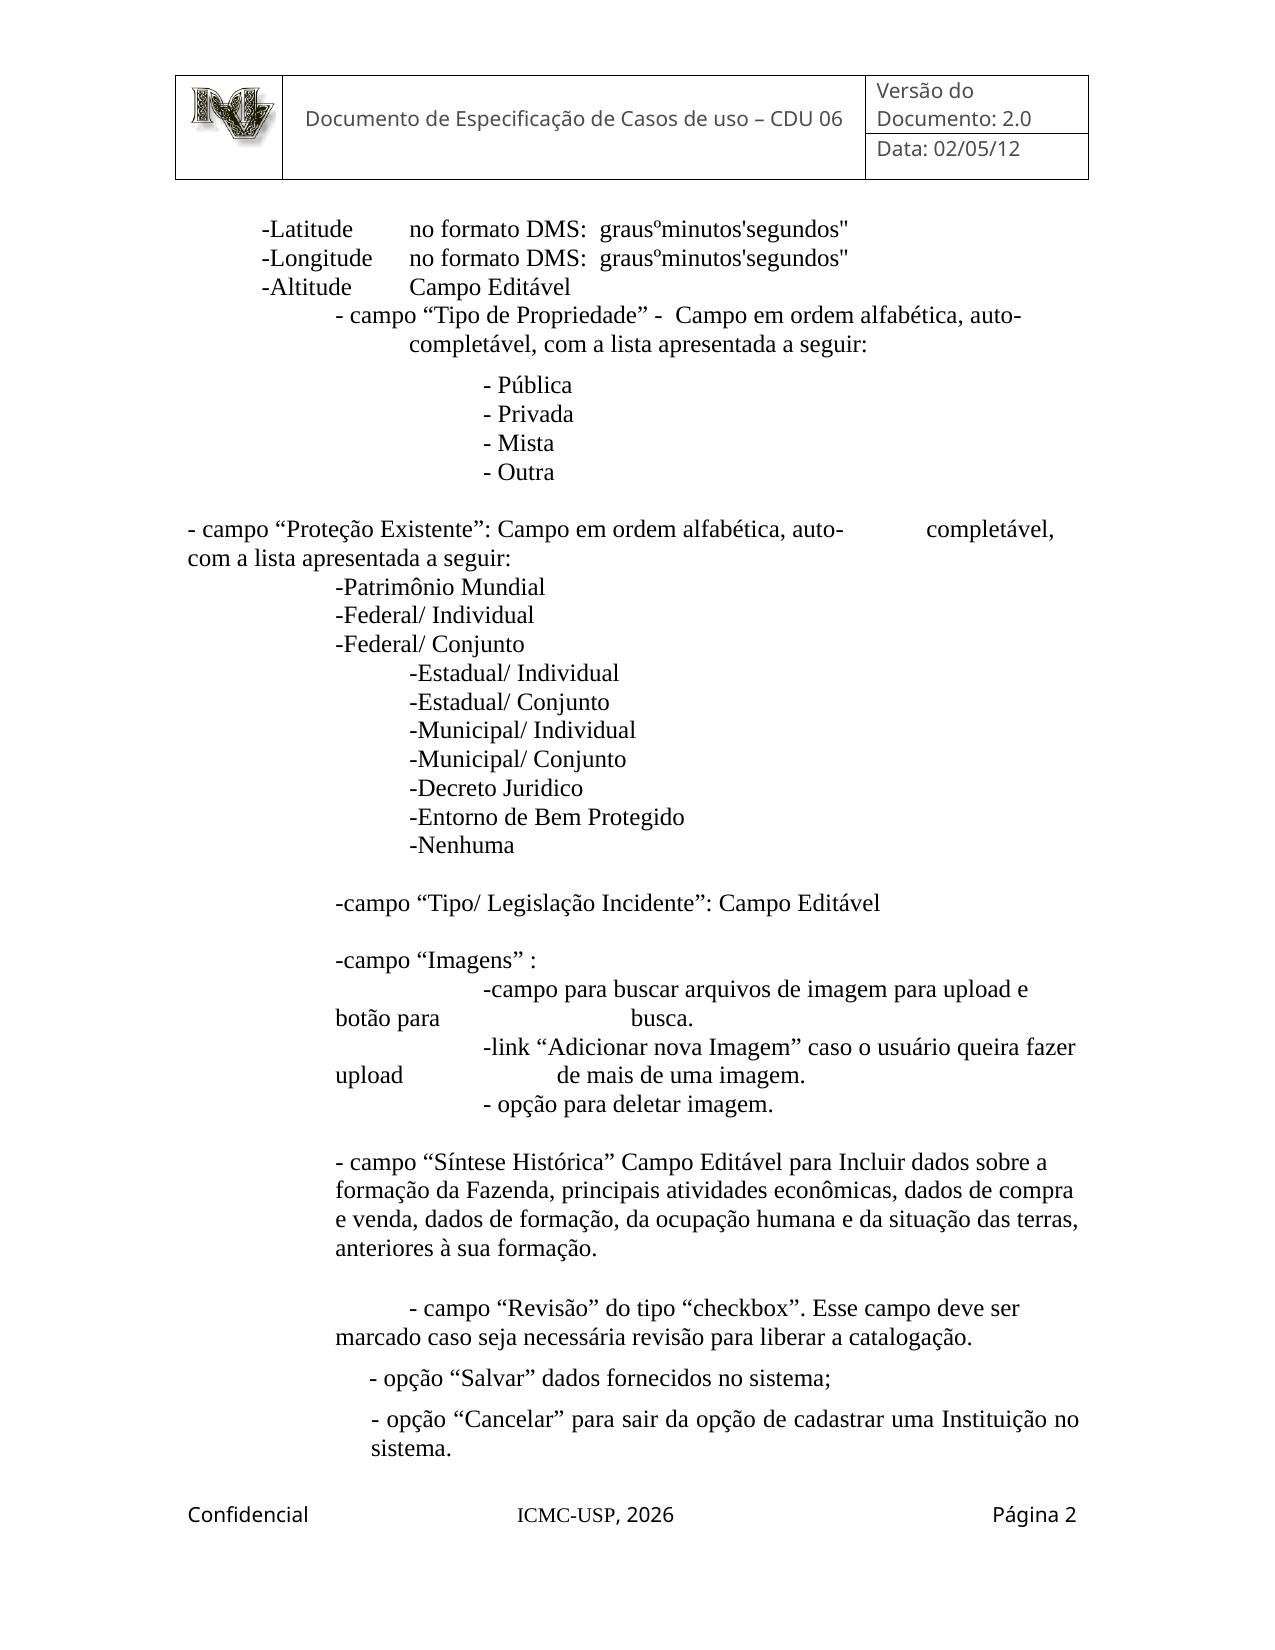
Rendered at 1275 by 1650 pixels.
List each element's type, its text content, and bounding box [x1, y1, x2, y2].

text -Estadual/ Individual [187, 658, 1087, 687]
text -Longitude no formato DMS: grausºminutos'segundos'' [187, 243, 1087, 272]
text -link “Adicionar nova Imagem” caso o usuário queira fazer upload de mais de uma imagem. [335, 1032, 1087, 1089]
text -campo “Imagens” : [335, 946, 1087, 974]
text - Outra [335, 457, 1087, 486]
text -Municipal/ Individual [187, 716, 1087, 744]
text -Estadual/ Conjunto [187, 687, 1087, 716]
text -Entorno de Bem Protegido [187, 802, 1087, 831]
text -Federal/ Conjunto [187, 629, 1087, 658]
text -Altitude Campo Editável [187, 272, 1087, 301]
text - opção “Cancelar” para sair da opção de cadastrar uma Instituição no sistema. [297, 1404, 1087, 1462]
text - opção para deletar imagem. [335, 1089, 1087, 1118]
text -campo “Tipo/ Legislação Incidente”: Campo Editável [187, 888, 1087, 917]
text - campo “Tipo de Propriedade” - Campo em ordem alfabética, auto- completável, com a lista apresentada a seguir: [335, 301, 1087, 358]
text - Pública [335, 371, 1087, 399]
text -Patrimônio Mundial [187, 572, 1087, 601]
text -Nenhuma [187, 831, 1087, 859]
text -Municipal/ Conjunto [187, 744, 1087, 773]
text -campo para buscar arquivos de imagem para upload e botão para busca. [335, 974, 1087, 1032]
text -Federal/ Individual [187, 601, 1087, 629]
text - campo “Proteção Existente”: Campo em ordem alfabética, auto- completável, com a lista apresentada a seguir: [187, 514, 1087, 572]
text -Latitude no formato DMS: grausºminutos'segundos'' [187, 214, 1087, 243]
text - Privada [335, 399, 1087, 428]
text - campo “Síntese Histórica” Campo Editável para Incluir dados sobre a formação da Fazenda, principais atividades econômicas, dados de compra e venda, dados de formação, da ocupação humana e da situação das terras, anteriores à sua formação. [335, 1147, 1087, 1262]
text - Mista [335, 428, 1087, 457]
text - campo “Revisão” do tipo “checkbox”. Esse campo deve ser marcado caso seja necessária revisão para liberar a catalogação. [335, 1293, 1087, 1351]
text - opção “Salvar” dados fornecidos no sistema; [295, 1363, 1087, 1392]
text -Decreto Juridico [187, 773, 1087, 802]
